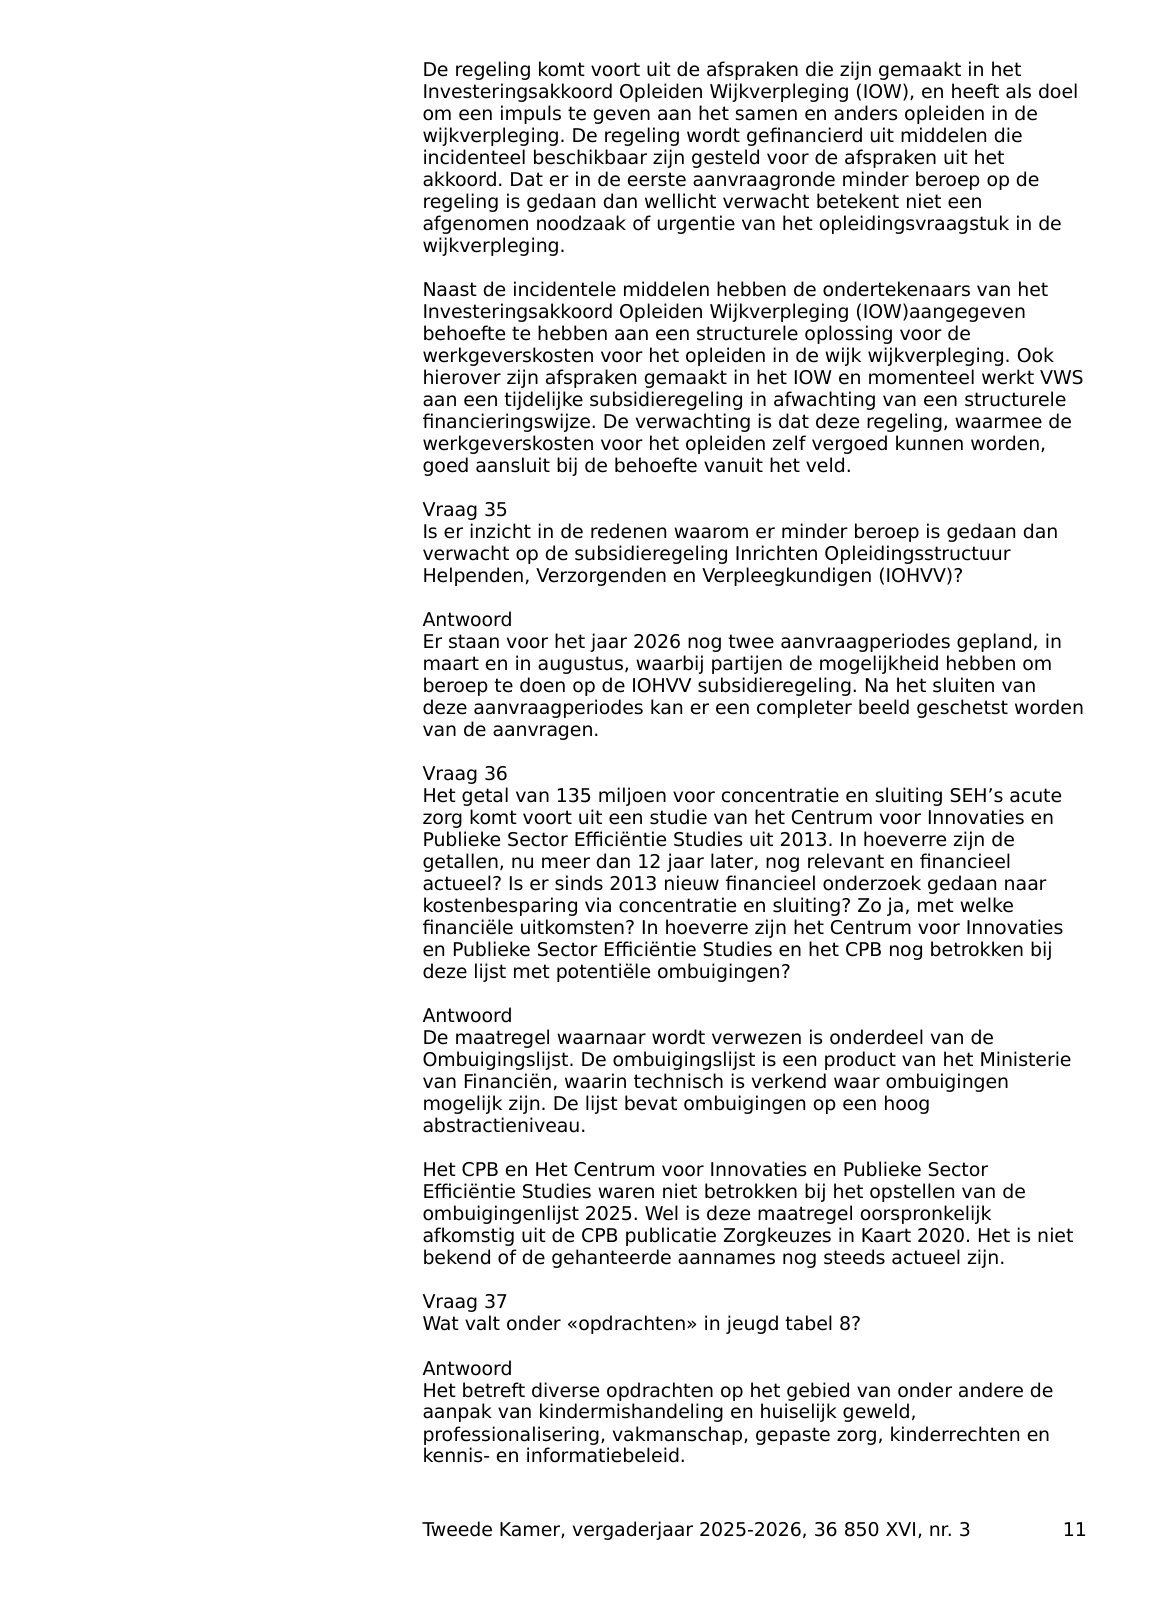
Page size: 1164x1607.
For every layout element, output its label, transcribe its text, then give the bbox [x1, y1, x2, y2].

text Antwoord [422, 1357, 1087, 1379]
text Vraag 35 [422, 499, 1087, 521]
text De maatregel waarnaar wordt verwezen is onderdeel van de Ombuigingslijst. De ombuigingslijst is een product van het Ministerie van Financiën, waarin technisch is verkend waar ombuigingen mogelijk zijn. De lijst bevat ombuigingen op een hoog abstractieniveau. [422, 1027, 1087, 1137]
text Er staan voor het jaar 2026 nog twee aanvraagperiodes gepland, in maart en in augustus, waarbij partijen de mogelijkheid hebben om beroep te doen op de IOHVV subsidieregeling. Na het sluiten van deze aanvraagperiodes kan er een completer beeld geschetst worden van de aanvragen. [422, 631, 1087, 741]
text Naast de incidentele middelen hebben de ondertekenaars van het Investeringsakkoord Opleiden Wijkverpleging (IOW)aangegeven behoefte te hebben aan een structurele oplossing voor de werkgeverskosten voor het opleiden in de wijk wijkverpleging. Ook hierover zijn afspraken gemaakt in het IOW en momenteel werkt VWS aan een tijdelijke subsidieregeling in afwachting van een structurele financieringswijze. De verwachting is dat deze regeling, waarmee de werkgeverskosten voor het opleiden zelf vergoed kunnen worden, goed aansluit bij de behoefte vanuit het veld. [422, 279, 1087, 477]
text Is er inzicht in de redenen waarom er minder beroep is gedaan dan verwacht op de subsidieregeling Inrichten Opleidingsstructuur Helpenden, Verzorgenden en Verpleegkundigen (IOHVV)? [422, 521, 1087, 587]
text Vraag 36 [422, 763, 1087, 785]
text Wat valt onder «opdrachten» in jeugd tabel 8? [422, 1313, 1087, 1335]
text Vraag 37 [422, 1291, 1087, 1313]
text Antwoord [422, 1005, 1087, 1027]
text De regeling komt voort uit de afspraken die zijn gemaakt in het Investeringsakkoord Opleiden Wijkverpleging (IOW), en heeft als doel om een impuls te geven aan het samen en anders opleiden in de wijkverpleging. De regeling wordt gefinancierd uit middelen die incidenteel beschikbaar zijn gesteld voor de afspraken uit het akkoord. Dat er in de eerste aanvraagronde minder beroep op de regeling is gedaan dan wellicht verwacht betekent niet een afgenomen noodzaak of urgentie van het opleidingsvraagstuk in de wijkverpleging. [422, 59, 1087, 257]
text Antwoord [422, 609, 1087, 631]
text Het CPB en Het Centrum voor Innovaties en Publieke Sector Efficiëntie Studies waren niet betrokken bij het opstellen van de ombuigingenlijst 2025. Wel is deze maatregel oorspronkelijk afkomstig uit de CPB publicatie Zorgkeuzes in Kaart 2020. Het is niet bekend of de gehanteerde aannames nog steeds actueel zijn. [422, 1159, 1087, 1269]
text Het getal van 135 miljoen voor concentratie en sluiting SEH’s acute zorg komt voort uit een studie van het Centrum voor Innovaties en Publieke Sector Efficiëntie Studies uit 2013. In hoeverre zijn de getallen, nu meer dan 12 jaar later, nog relevant en financieel actueel? Is er sinds 2013 nieuw financieel onderzoek gedaan naar kostenbesparing via concentratie en sluiting? Zo ja, met welke financiële uitkomsten? In hoeverre zijn het Centrum voor Innovaties en Publieke Sector Efficiëntie Studies en het CPB nog betrokken bij deze lijst met potentiële ombuigingen? [422, 785, 1087, 983]
text Het betreft diverse opdrachten op het gebied van onder andere de aanpak van kindermishandeling en huiselijk geweld, professionalisering, vakmanschap, gepaste zorg, kinderrechten en kennis- en informatiebeleid. [422, 1379, 1087, 1467]
